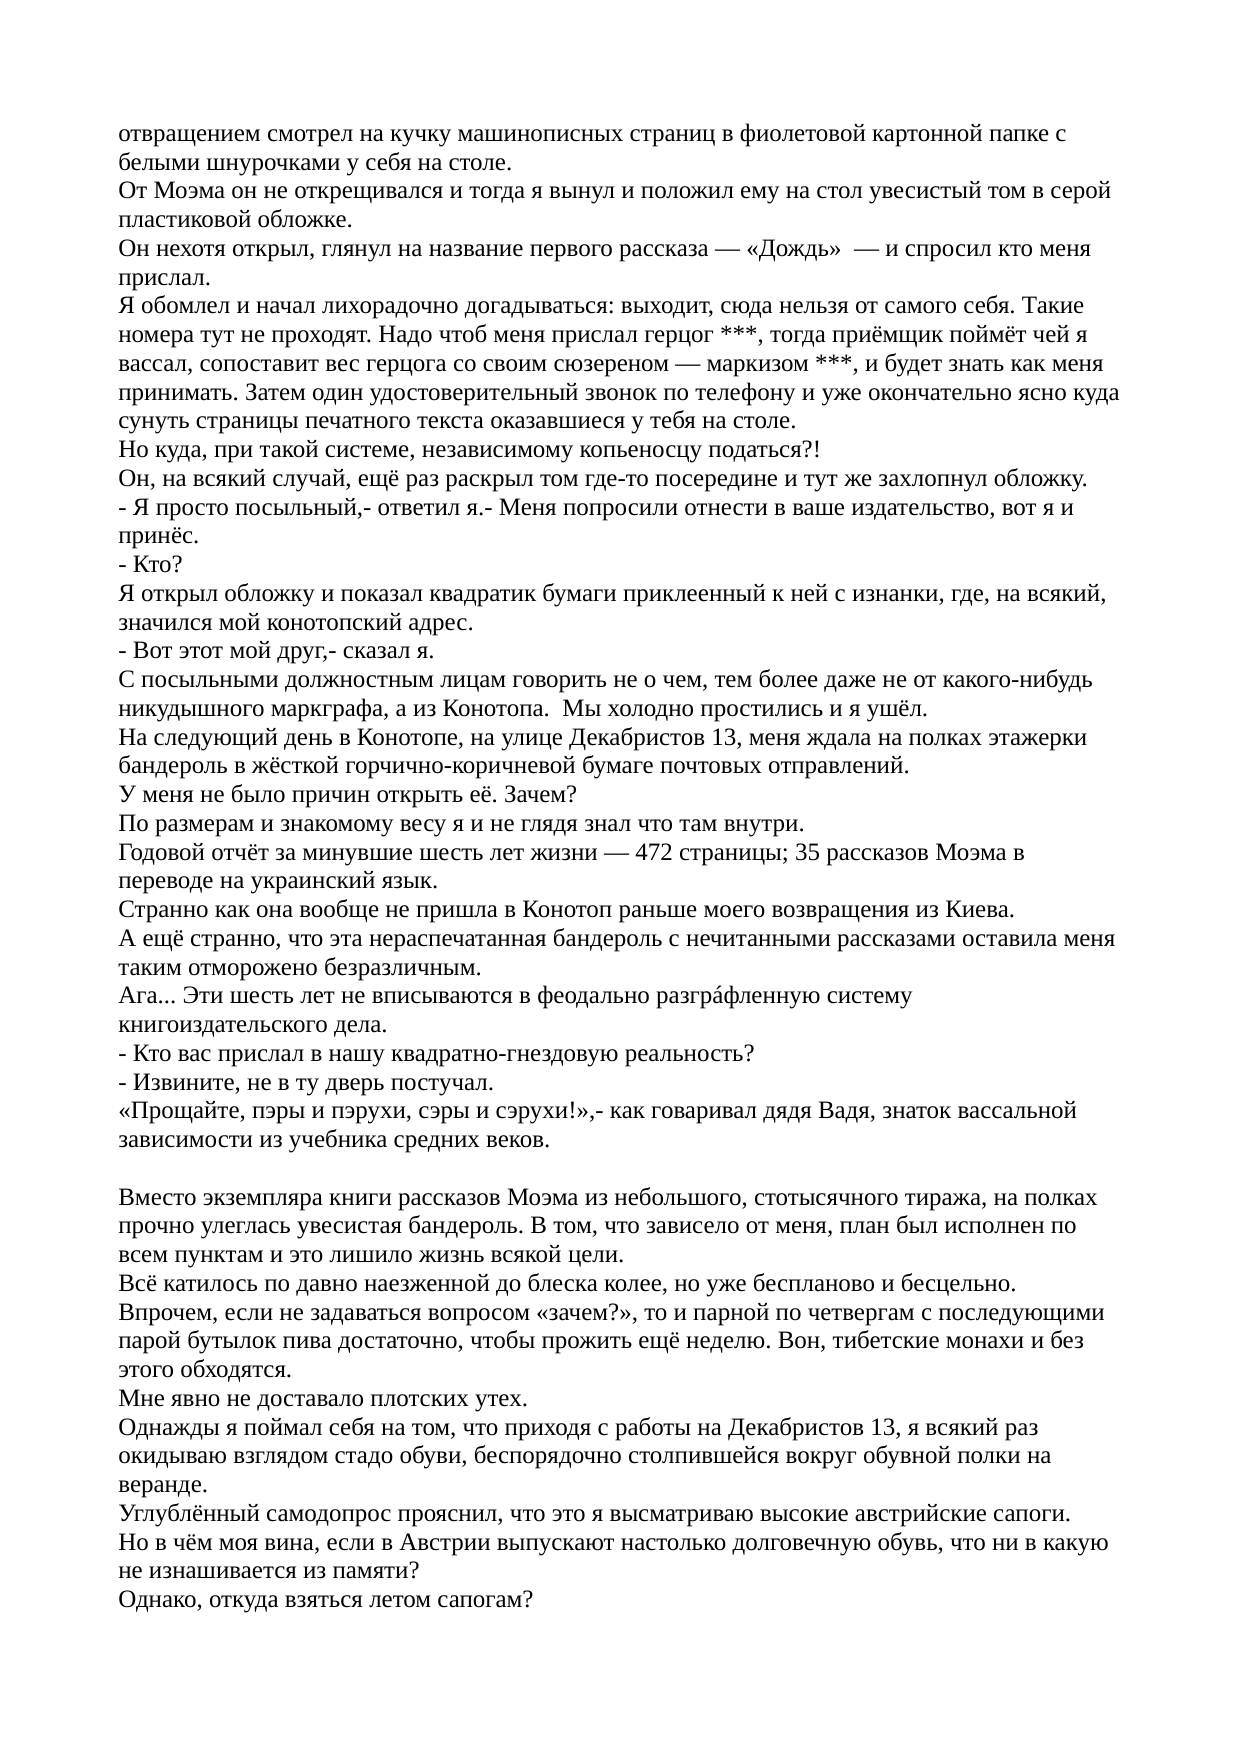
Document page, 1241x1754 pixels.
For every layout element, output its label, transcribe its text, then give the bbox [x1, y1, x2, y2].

text Однако, откуда взяться летом сапогам? [118, 1584, 1122, 1613]
text Ага... Эти шесть лет не вписываются в феодально разгрáфленную систему книгоиздательского дела. [118, 981, 1122, 1038]
text От Моэма он не открещивался и тогда я вынул и положил ему на стол увесистый том в серой пластиковой обложке. [118, 176, 1122, 233]
text - Кто? [118, 549, 1122, 578]
text Углублённый самодопрос прояснил, что это я высматриваю высокие австрийские сапоги. [118, 1498, 1122, 1527]
text Вместо экземпляра книги рассказов Моэма из небольшого, стотысячного тиража, на полках прочно улеглась увесистая бандероль. В том, что зависело от меня, план был исполнен по всем пунктам и это лишило жизнь всякой цели. [118, 1182, 1122, 1268]
text - Извините, не в ту дверь постучал. [118, 1067, 1122, 1096]
text Он нехотя открыл, глянул на название первого рассказа — «Дождь» — и спросил кто меня прислал. [118, 233, 1122, 291]
text А ещё странно, что эта нераспечатанная бандероль с нечитанными рассказами оставила меня таким отморожено безразличным. [118, 923, 1122, 981]
text Однажды я поймал себя на том, что приходя с работы на Декабристов 13, я всякий раз окидываю взглядом стадо обуви, беспорядочно столпившейся вокруг обувной полки на веранде. [118, 1412, 1122, 1498]
text Впрочем, если не задаваться вопросом «зачем?», то и парной по четвергам с последующими парой бутылок пива достаточно, чтобы прожить ещё неделю. Вон, тибетские монахи и без этого обходятся. [118, 1297, 1122, 1383]
text Годовой отчёт за минувшие шесть лет жизни — 472 страницы; 35 рассказов Моэма в переводе на украинский язык. [118, 837, 1122, 894]
text Но куда, при такой системе, независимому копьеносцу податься?! [118, 434, 1122, 463]
text На следующий день в Конотопе, на улице Декабристов 13, меня ждала на полках этажерки бандероль в жёсткой горчично-коричневой бумаге почтовых отправлений. [118, 722, 1122, 779]
text отвращением смотрел на кучку машинописных страниц в фиолетовой картонной папке с белыми шнурочками у себя на столе. [118, 118, 1122, 176]
text Я обомлел и начал лихорадочно догадываться: выходит, сюда нельзя от самого себя. Такие номера тут не проходят. Надо чтоб меня прислал герцог ***, тогда приёмщик поймёт чей я вассал, сопоставит вес герцога со своим сюзереном — маркизом ***, и будет знать как меня принимать. Затем один удостоверительный звонок по телефону и уже окончательно ясно куда сунуть страницы печатного текста оказавшиеся у тебя на столе. [118, 291, 1122, 434]
text Мне явно не доставало плотских утех. [118, 1383, 1122, 1412]
text Я открыл обложку и показал квадратик бумаги приклеенный к ней с изнанки, где, на всякий, значился мой конотопский адрес. [118, 578, 1122, 636]
text - Вот этот мой друг,- сказал я. [118, 636, 1122, 664]
text Он, на всякий случай, ещё раз раскрыл том где-то посередине и тут же захлопнул обложку. [118, 463, 1122, 492]
text - Кто вас прислал в нашу квадратно-гнездовую реальность? [118, 1038, 1122, 1067]
text Странно как она вообще не пришла в Конотоп раньше моего возвращения из Киева. [118, 894, 1122, 923]
text Всё катилось по давно наезженной до блеска колее, но уже беспланово и бесцельно. [118, 1268, 1122, 1297]
text С посыльными должностным лицам говорить не о чем, тем более даже не от какого-нибудь никудышного маркграфа, а из Конотопа. Мы холодно простились и я ушёл. [118, 664, 1122, 722]
text «Прощайте, пэры и пэрухи, сэры и сэрухи!»,- как говаривал дядя Вадя, знаток вассальной зависимости из учебника средних веков. [118, 1096, 1122, 1153]
text У меня не было причин открыть её. Зачем? [118, 779, 1122, 808]
text - Я просто посыльный,- ответил я.- Меня попросили отнести в ваше издательство, вот я и принёс. [118, 492, 1122, 549]
text Но в чём моя вина, если в Австрии выпускают настолько долговечную обувь, что ни в какую не изнашивается из памяти? [118, 1527, 1122, 1584]
text По размерам и знакомому весу я и не глядя знал что там внутри. [118, 808, 1122, 837]
